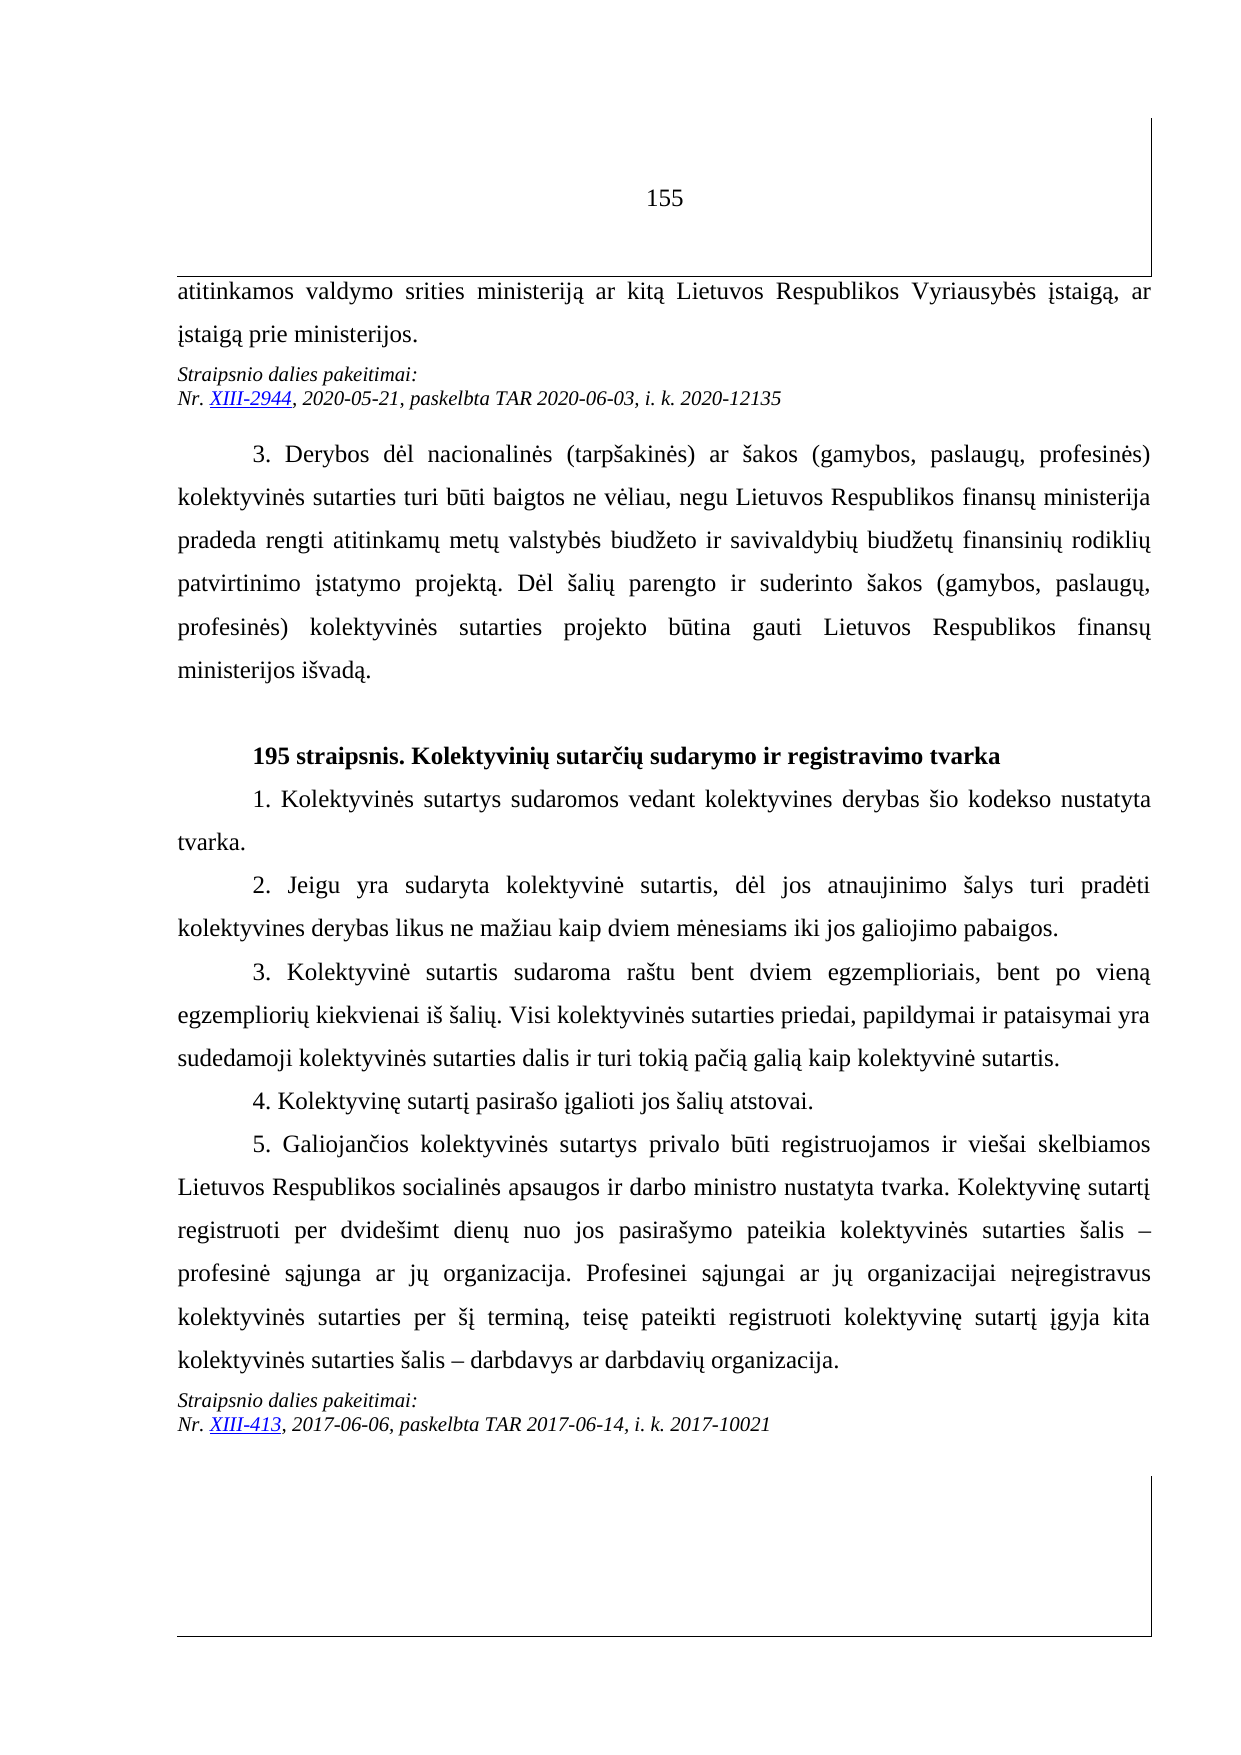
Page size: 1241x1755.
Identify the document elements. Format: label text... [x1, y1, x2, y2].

text Straipsnio dalies pakeitimai: [177, 1388, 1152, 1412]
text Nr. XIII-413, 2017-06-06, paskelbta TAR 2017-06-14, i. k. 2017-10021 [177, 1412, 1152, 1436]
text 2. Jeigu yra sudaryta kolektyvinė sutartis, dėl jos atnaujinimo šalys turi pradėti kolektyvines derybas likus ne mažiau kaip dviem mėnesiams iki jos galiojimo pabaigos. [177, 870, 1152, 942]
text 3. Kolektyvinė sutartis sudaroma raštu bent dviem egzemplioriais, bent po vieną egzempliorių kiekvienai iš šalių. Visi kolektyvinės sutarties priedai, papildymai ir pataisymai yra sudedamoji kolektyvinės sutarties dalis ir turi tokią pačią galią kaip kolektyvinė sutartis. [177, 957, 1152, 1072]
text 3. Derybos dėl nacionalinės (tarpšakinės) ar šakos (gamybos, paslaugų, profesinės) kolektyvinės sutarties turi būti baigtos ne vėliau, negu Lietuvos Respublikos finansų ministerija pradeda rengti atitinkamų metų valstybės biudžeto ir savivaldybių biudžetų finansinių rodiklių patvirtinimo įstatymo projektą. Dėl šalių parengto ir suderinto šakos (gamybos, paslaugų, profesinės) kolektyvinės sutarties projekto būtina gauti Lietuvos Respublikos finansų ministerijos išvadą. [177, 439, 1152, 683]
text Straipsnio dalies pakeitimai: [177, 362, 1152, 386]
text 5. Galiojančios kolektyvinės sutartys privalo būti registruojamos ir viešai skelbiamos Lietuvos Respublikos socialinės apsaugos ir darbo ministro nustatyta tvarka. Kolektyvinę sutartį registruoti per dvidešimt dienų nuo jos pasirašymo pateikia kolektyvinės sutarties šalis – profesinė sąjunga ar jų organizacija. Profesinei sąjungai ar jų organizacijai neįregistravus kolektyvinės sutarties per šį terminą, teisę pateikti registruoti kolektyvinę sutartį įgyja kita kolektyvinės sutarties šalis – darbdavys ar darbdavių organizacija. [177, 1129, 1152, 1373]
text 1. Kolektyvinės sutartys sudaromos vedant kolektyvines derybas šio kodekso nustatyta tvarka. [177, 784, 1152, 856]
text Nr. XIII-2944, 2020-05-21, paskelbta TAR 2020-06-03, i. k. 2020-12135 [177, 386, 1152, 410]
text 4. Kolektyvinę sutartį pasirašo įgalioti jos šalių atstovai. [177, 1086, 1152, 1115]
subtitle 195 straipsnis. Kolektyvinių sutarčių sudarymo ir registravimo tvarka [177, 741, 1152, 770]
text atitinkamos valdymo srities ministeriją ar kitą Lietuvos Respublikos Vyriausybės įstaigą, ar įstaigą prie ministerijos. [177, 276, 1152, 348]
